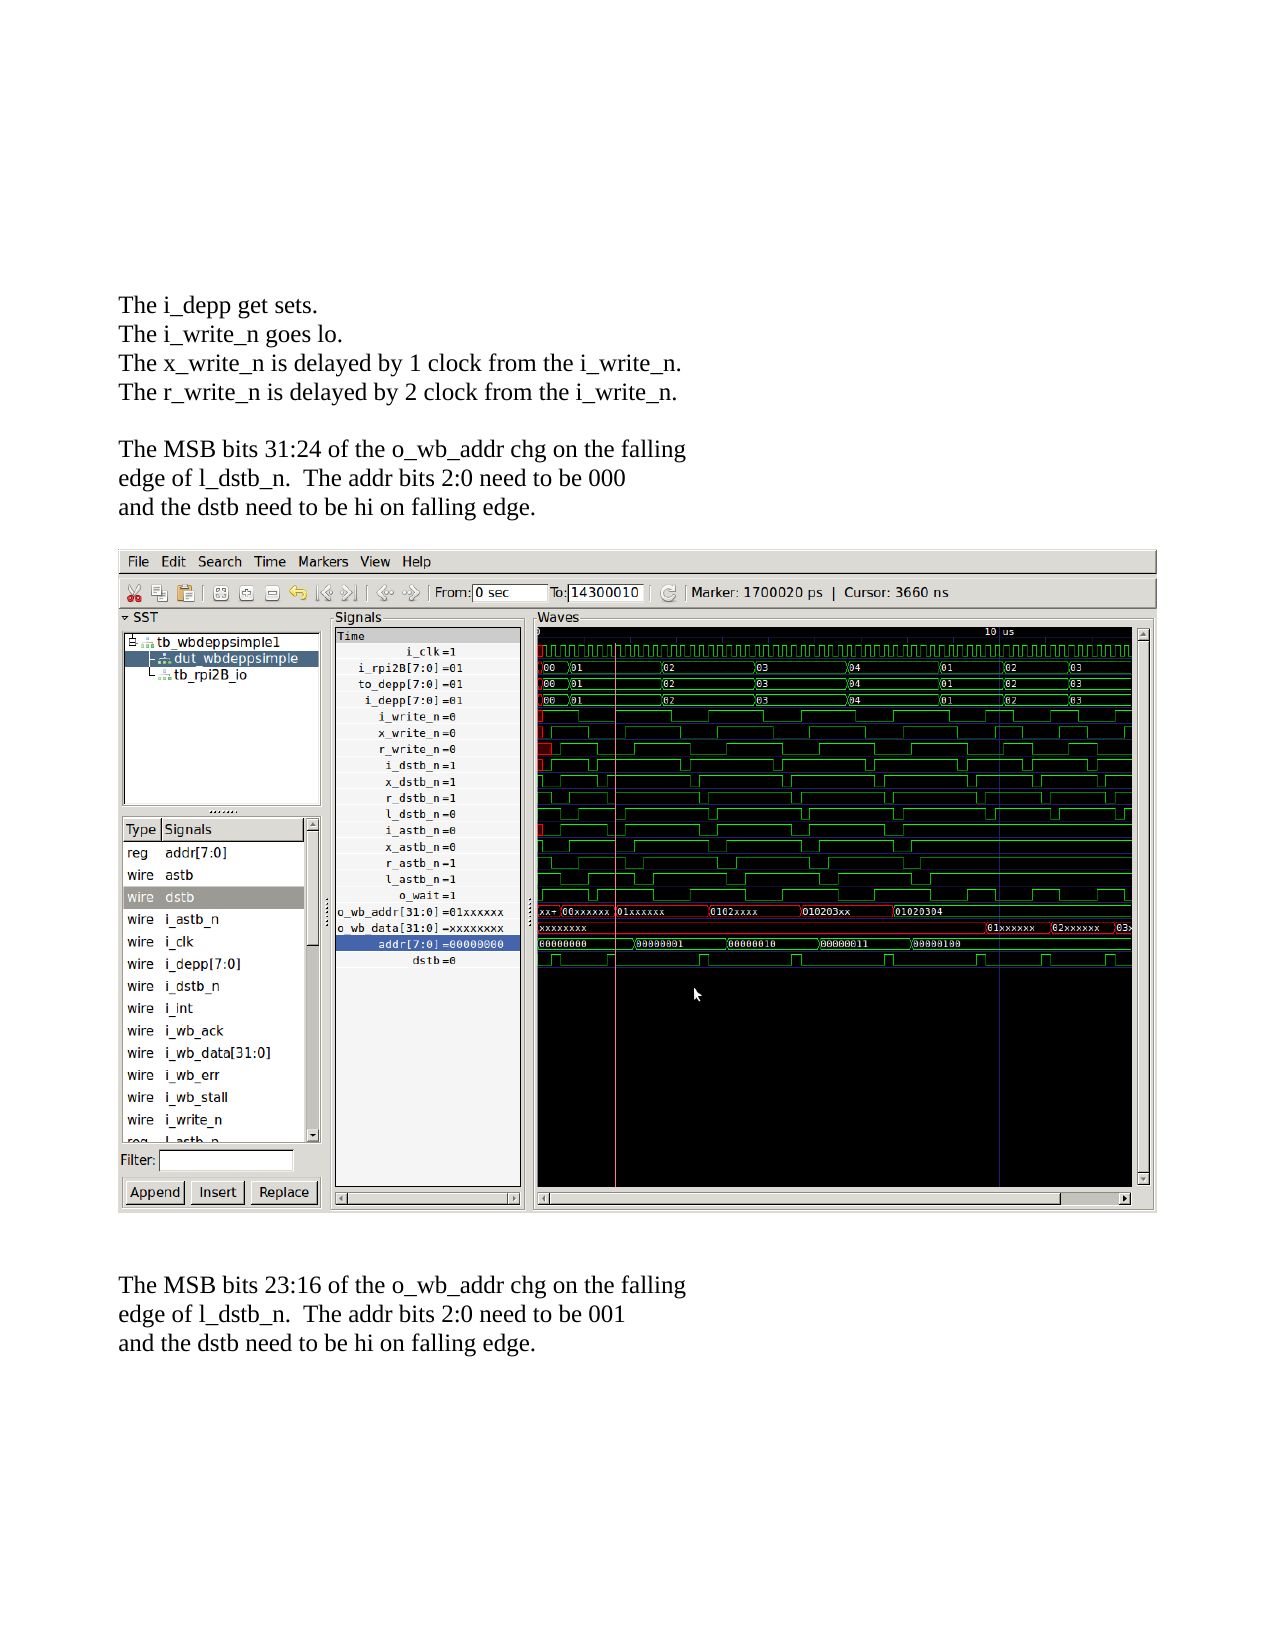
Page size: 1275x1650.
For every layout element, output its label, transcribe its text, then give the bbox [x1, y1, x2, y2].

text The MSB bits 31:24 of the o_wb_addr chg on the falling [118, 434, 1157, 463]
text The i_write_n goes lo. [118, 319, 1157, 348]
text The i_depp get sets. [118, 291, 1157, 319]
text The MSB bits 23:16 of the o_wb_addr chg on the falling [118, 1270, 1157, 1299]
text and the dstb need to be hi on falling edge. [118, 492, 1157, 521]
picture [118, 549, 1157, 1213]
text The r_write_n is delayed by 2 clock from the i_write_n. [118, 377, 1157, 406]
text edge of l_dstb_n. The addr bits 2:0 need to be 000 [118, 463, 1157, 492]
text and the dstb need to be hi on falling edge. [118, 1328, 1157, 1356]
text The x_write_n is delayed by 1 clock from the i_write_n. [118, 348, 1157, 377]
text edge of l_dstb_n. The addr bits 2:0 need to be 001 [118, 1299, 1157, 1328]
